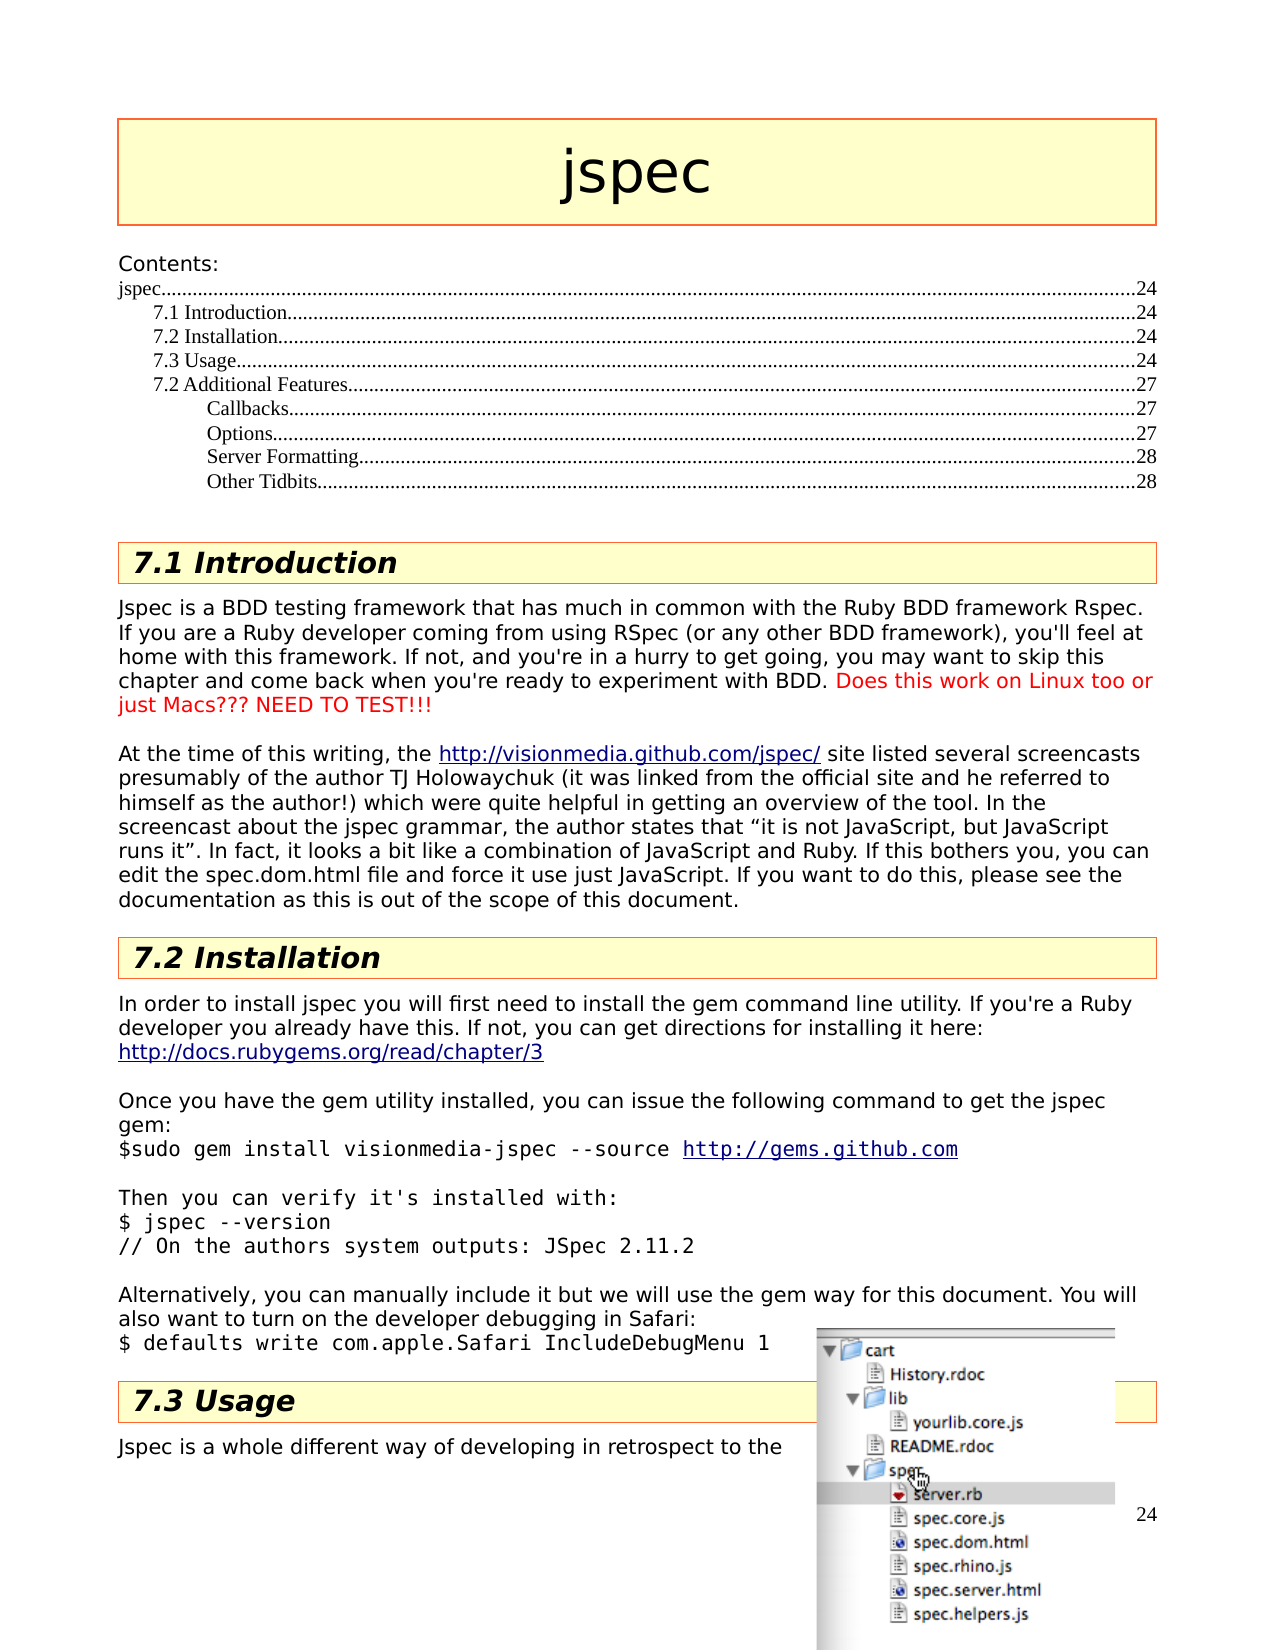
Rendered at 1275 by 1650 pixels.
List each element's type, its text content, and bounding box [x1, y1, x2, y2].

text Callbacks 27 [207, 396, 1157, 420]
picture [816, 1328, 1116, 1650]
text Other Tidbits 28 [207, 468, 1157, 493]
subtitle [1116, 1382, 1156, 1422]
text $ defaults write com.apple.Safari IncludeDebugMenu 1 [118, 1331, 816, 1356]
text At the time of this writing, the http://visionmedia.github.com/jspec/ site listed several screencasts presumably of the author TJ Holowaychuk (it was linked from the official site and he referred to himself as the author!) which were quite helpful in getting an overview of the tool. In the screencast about the jspec grammar, the author states that “it is not JavaScript, but JavaScript runs it”. In fact, it looks a bit like a combination of JavaScript and Ruby. If this bothers you, you can edit the spec.dom.html file and force it use just JavaScript. If you want to do this, please see the documentation as this is out of the scope of this document. [118, 742, 1157, 912]
text Jspec is a whole different way of developing in retrospect to the [118, 1435, 816, 1459]
text 7.2 Installation 24 [148, 324, 1157, 348]
text // On the authors system outputs: JSpec 2.11.2 [118, 1234, 1157, 1258]
text Alternatively, you can manually include it but we will use the gem way for this document. You will also want to turn on the developer debugging in Safari: [118, 1283, 1157, 1331]
text $ jspec --version [118, 1210, 1157, 1234]
text Contents: [118, 252, 1157, 276]
text http://docs.rubygems.org/read/chapter/3 [118, 1040, 1157, 1064]
text Jspec is a BDD testing framework that has much in common with the Ruby BDD framework Rspec. If you are a Ruby developer coming from using RSpec (or any other BDD framework), you'll feel at home with this framework. If not, and you're in a hurry to get going, you may want to skip this chapter and come back when you're ready to experiment with BDD. Does this work on Linux too or just Macs??? NEED TO TEST!!! [118, 596, 1157, 718]
text In order to install jspec you will first need to install the gem command line utility. If you're a Ruby developer you already have this. If not, you can get directions for installing it here: [118, 992, 1157, 1040]
text $sudo gem install visionmedia-jspec --source http://gems.github.com [118, 1137, 1157, 1161]
text 7.2 Additional Features 27 [148, 372, 1157, 396]
text jspec 24 [118, 276, 1157, 300]
subtitle jspec [119, 120, 1155, 224]
subtitle 7.2 Installation [119, 938, 1156, 978]
text Options 27 [207, 420, 1157, 444]
text 7.3 Usage 24 [148, 348, 1157, 372]
subtitle 7.1 Introduction [119, 543, 1156, 583]
text 7.1 Introduction 24 [148, 300, 1157, 324]
text Then you can verify it's installed with: [118, 1186, 1157, 1210]
text Server Formatting 28 [207, 444, 1157, 468]
text Once you have the gem utility installed, you can issue the following command to get the jspec gem: [118, 1089, 1157, 1137]
subtitle 7.3 Usage [119, 1382, 816, 1422]
